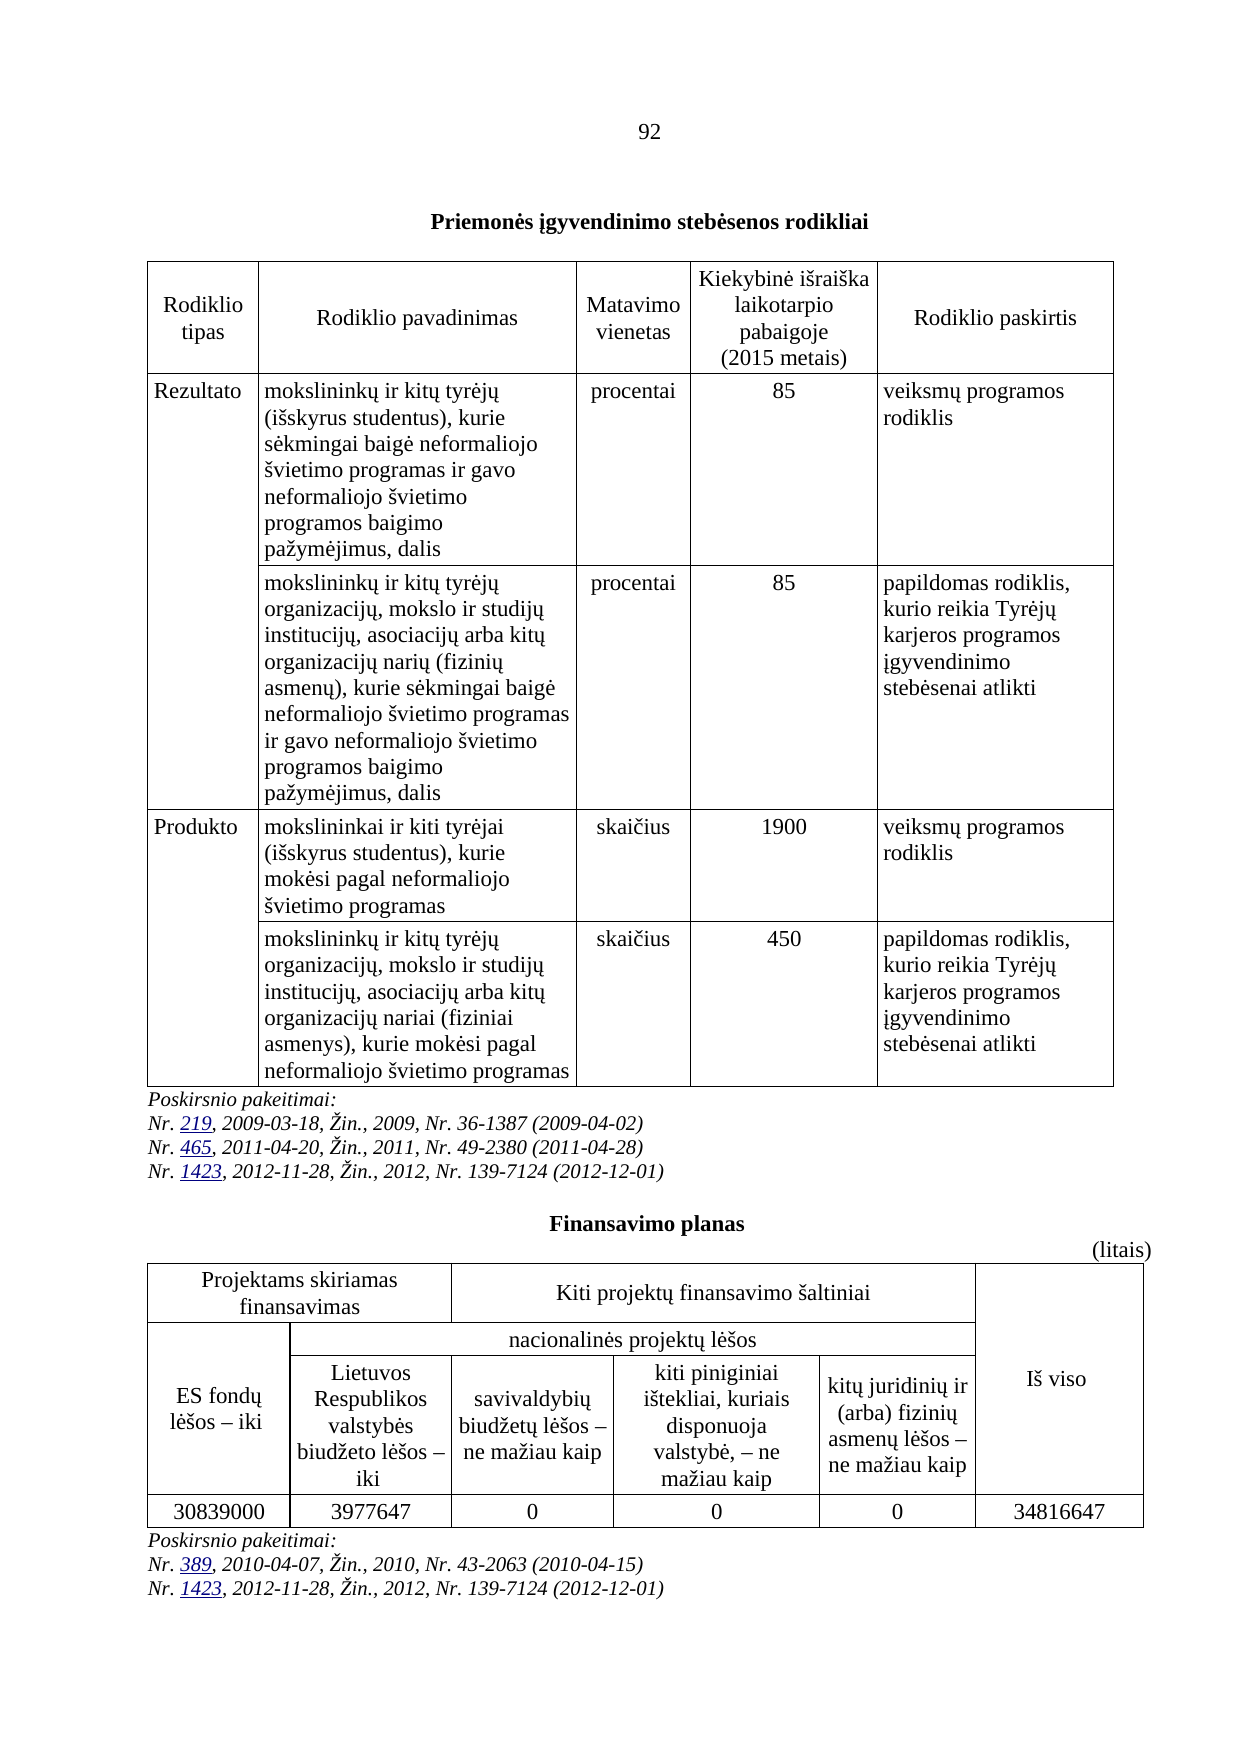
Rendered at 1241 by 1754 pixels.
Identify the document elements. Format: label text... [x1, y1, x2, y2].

table_cell kiti piniginiai ištekliai, kuriais disponuoja valstybė, – ne mažiau kaip [614, 1356, 819, 1494]
table_header Rodiklio paskirtis [878, 262, 1113, 373]
table_cell veiksmų programos rodiklis [878, 374, 1113, 565]
text Finansavimo planas [148, 1210, 1152, 1236]
table_header Kiekybinė išraiška laikotarpio pabaigoje (2015 metais) [691, 262, 877, 373]
text Nr. 465, 2011-04-20, Žin., 2011, Nr. 49-2380 (2011-04-28) [148, 1135, 1152, 1159]
table_header Kiti projektų finansavimo šaltiniai [452, 1264, 975, 1322]
table_cell 0 [452, 1495, 613, 1527]
table_cell 0 [820, 1495, 975, 1527]
table_cell Rezultato [148, 374, 258, 809]
table_cell savivaldybių biudžetų lėšos – ne mažiau kaip [452, 1356, 613, 1494]
text Priemonės įgyvendinimo stebėsenos rodikliai [148, 208, 1152, 235]
table_cell Lietuvos Respublikos valstybės biudžeto lėšos – iki [291, 1356, 451, 1494]
table_cell procentai [577, 374, 690, 565]
text Nr. 389, 2010-04-07, Žin., 2010, Nr. 43-2063 (2010-04-15) [148, 1552, 1152, 1576]
table_cell papildomas rodiklis, kurio reikia Tyrėjų karjeros programos įgyvendinimo stebėsenai atlikti [878, 566, 1113, 809]
table_cell 30839000 [148, 1495, 289, 1527]
table_cell nacionalinės projektų lėšos [291, 1323, 975, 1355]
table_cell 85 [691, 374, 877, 565]
text (litais) [148, 1236, 1152, 1262]
table_header Rodiklio tipas [148, 262, 258, 373]
table_header Rodiklio pavadinimas [259, 262, 576, 373]
table_cell 0 [614, 1495, 819, 1527]
table_cell veiksmų programos rodiklis [878, 810, 1113, 921]
table_header Matavimo vienetas [577, 262, 690, 373]
text Poskirsnio pakeitimai: [148, 1087, 1152, 1111]
text Nr. 1423, 2012-11-28, Žin., 2012, Nr. 139-7124 (2012-12-01) [148, 1576, 1152, 1600]
table_cell kitų juridinių ir (arba) fizinių asmenų lėšos – ne mažiau kaip [820, 1356, 975, 1494]
table_header Iš viso [976, 1264, 1143, 1494]
table_cell skaičius [577, 810, 690, 921]
table_cell skaičius [577, 922, 690, 1086]
table_header Projektams skiriamas finansavimas [148, 1264, 451, 1322]
table_cell 1900 [691, 810, 877, 921]
table_cell mokslininkai ir kiti tyrėjai (išskyrus studentus), kurie mokėsi pagal neformaliojo švietimo programas [259, 810, 576, 921]
text Nr. 219, 2009-03-18, Žin., 2009, Nr. 36-1387 (2009-04-02) [148, 1111, 1152, 1135]
text Poskirsnio pakeitimai: [148, 1528, 1152, 1552]
table_cell mokslininkų ir kitų tyrėjų organizacijų, mokslo ir studijų institucijų, asociacijų arba kitų organizacijų narių (fizinių asmenų), kurie sėkmingai baigė neformaliojo švietimo programas ir gavo neformaliojo švietimo programos baigimo pažymėjimus, dalis [259, 566, 576, 809]
table_cell procentai [577, 566, 690, 809]
text Nr. 1423, 2012-11-28, Žin., 2012, Nr. 139-7124 (2012-12-01) [148, 1159, 1152, 1183]
table_cell ES fondų lėšos – iki [148, 1323, 289, 1494]
table_cell 3977647 [291, 1495, 451, 1527]
table_cell Produkto [148, 810, 258, 1086]
table_cell 450 [691, 922, 877, 1086]
table_cell 34816647 [976, 1495, 1143, 1527]
table_cell mokslininkų ir kitų tyrėjų (išskyrus studentus), kurie sėkmingai baigė neformaliojo švietimo programas ir gavo neformaliojo švietimo programos baigimo pažymėjimus, dalis [259, 374, 576, 565]
table_cell mokslininkų ir kitų tyrėjų organizacijų, mokslo ir studijų institucijų, asociacijų arba kitų organizacijų nariai (fiziniai asmenys), kurie mokėsi pagal neformaliojo švietimo programas [259, 922, 576, 1086]
table_cell papildomas rodiklis, kurio reikia Tyrėjų karjeros programos įgyvendinimo stebėsenai atlikti [878, 922, 1113, 1086]
table_cell 85 [691, 566, 877, 809]
